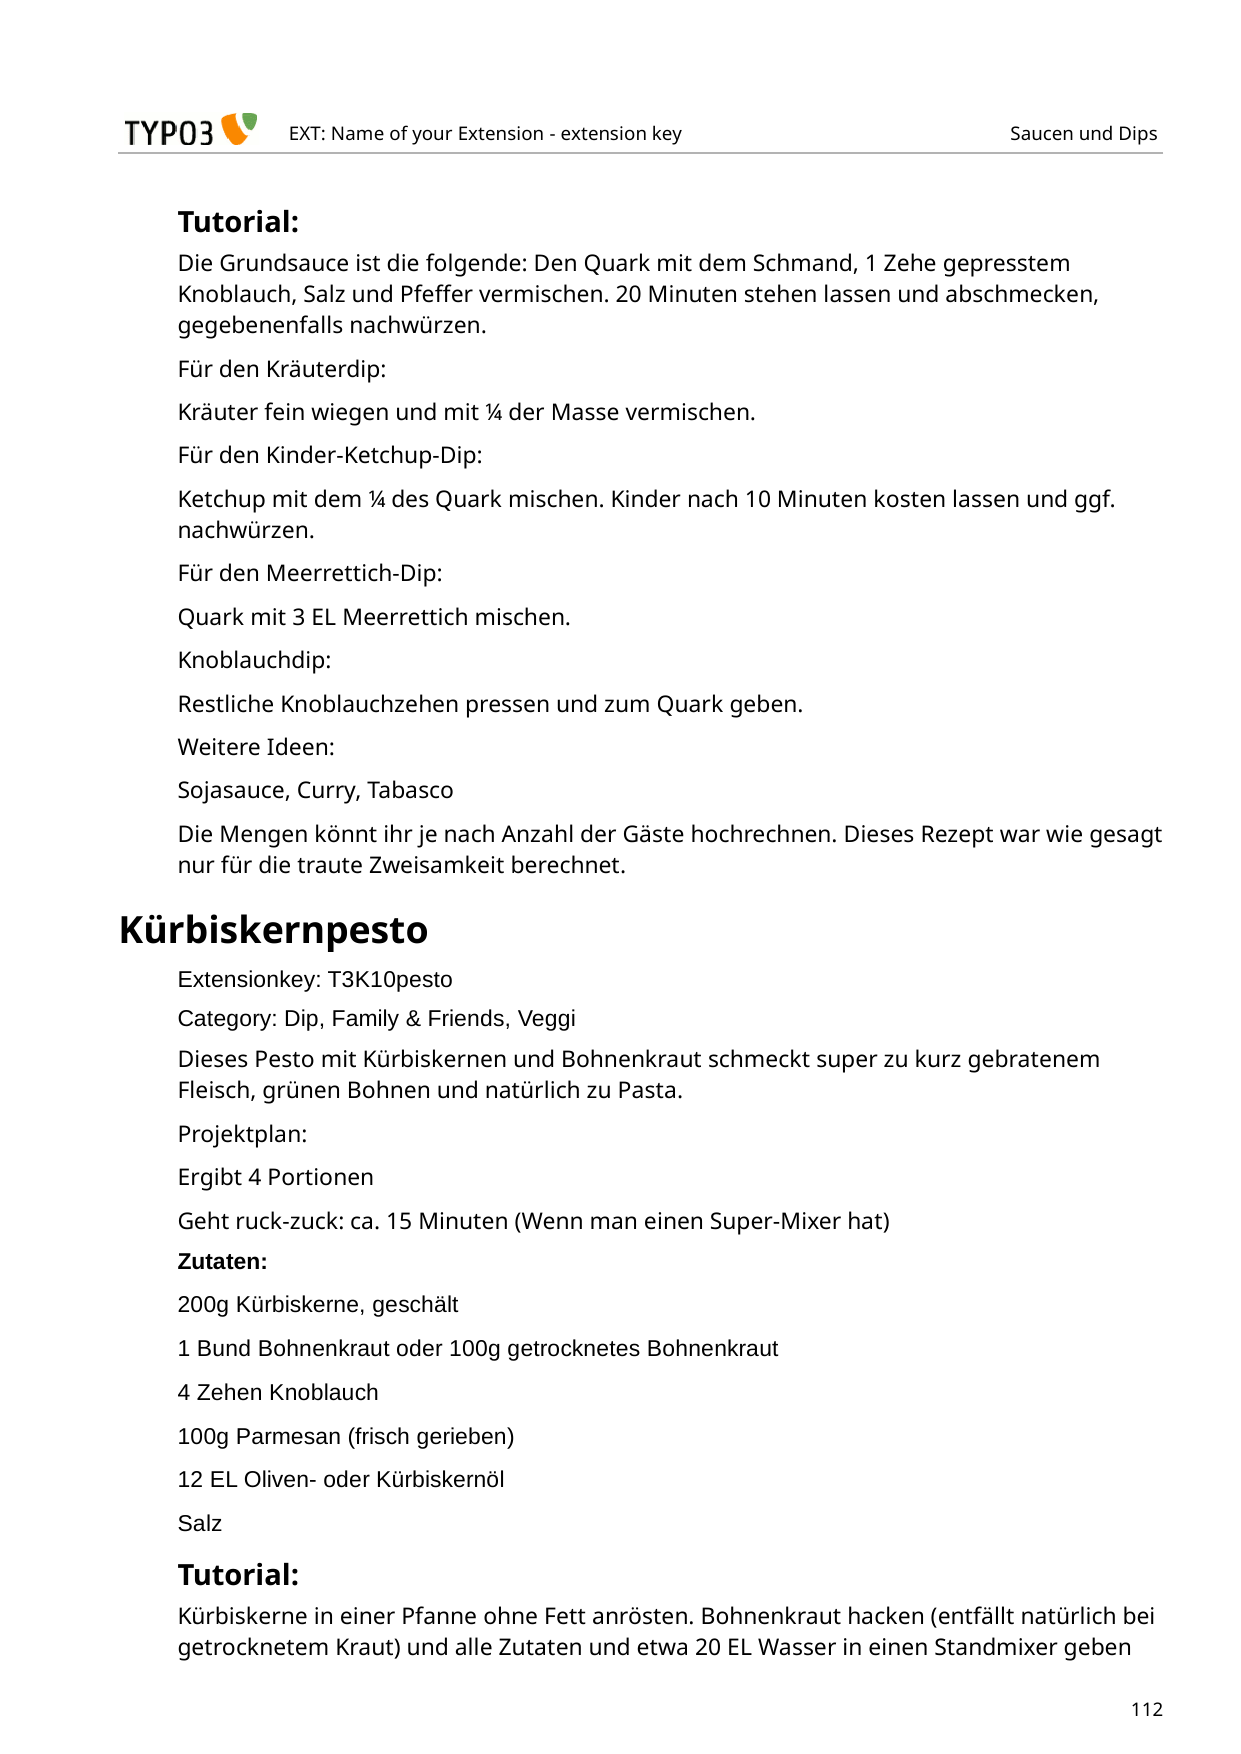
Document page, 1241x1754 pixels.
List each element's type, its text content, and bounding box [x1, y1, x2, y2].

text Für den Kräuterdip: [177, 352, 1163, 383]
text 200g Kürbiskerne, geschält [177, 1292, 1163, 1318]
text Die Grundsauce ist die folgende: Den Quark mit dem Schmand, 1 Zehe gepresstem Knoblauch, Salz und Pfeffer vermischen. 20 Minuten stehen lassen und abschmecken, gegebenenfalls nachwürzen. [177, 247, 1163, 340]
text Die Mengen könnt ihr je nach Anzahl der Gäste hochrechnen. Dieses Rezept war wie gesagt nur für die traute Zweisamkeit berechnet. [177, 818, 1163, 880]
text Für den Kinder-Ketchup-Dip: [177, 439, 1163, 470]
text Restliche Knoblauchzehen pressen und zum Quark geben. [177, 688, 1163, 719]
subtitle Tutorial: [177, 1554, 1163, 1594]
text Ketchup mit dem ¼ des Quark mischen. Kinder nach 10 Minuten kosten lassen und ggf. nachwürzen. [177, 483, 1163, 545]
text Dieses Pesto mit Kürbiskernen und Bohnenkraut schmeckt super zu kurz gebratenem Fleisch, grünen Bohnen und natürlich zu Pasta. [177, 1043, 1163, 1105]
text Geht ruck-zuck: ca. 15 Minuten (Wenn man einen Super-Mixer hat) [177, 1205, 1163, 1236]
text Quark mit 3 EL Meerrettich mischen. [177, 601, 1163, 632]
subtitle Kürbiskernpesto [118, 904, 1163, 955]
text Extensionkey: T3K10pesto [177, 966, 1163, 992]
text Für den Meerrettich-Dip: [177, 557, 1163, 588]
text Zutaten: [177, 1248, 1163, 1274]
subtitle Tutorial: [177, 202, 1163, 241]
text Kräuter fein wiegen und mit ¼ der Masse vermischen. [177, 396, 1163, 427]
text Kürbiskerne in einer Pfanne ohne Fett anrösten. Bohnenkraut hacken (entfällt natürlich bei getrocknetem Kraut) und alle Zutaten und etwa 20 EL Wasser in einen Standmixer geben [177, 1600, 1163, 1662]
text 100g Parmesan (frisch gerieben) [177, 1423, 1163, 1449]
text Salz [177, 1511, 1163, 1537]
picture [124, 112, 260, 145]
text Ergibt 4 Portionen [177, 1161, 1163, 1192]
text Knoblauchdip: [177, 644, 1163, 675]
text 1 Bund Bohnenkraut oder 100g getrocknetes Bohnenkraut [177, 1336, 1163, 1362]
text Sojasauce, Curry, Tabasco [177, 774, 1163, 806]
text Category: Dip, Family & Friends, Veggi [177, 1005, 1163, 1031]
text Projektplan: [177, 1118, 1163, 1149]
text 4 Zehen Knoblauch [177, 1379, 1163, 1405]
text Weitere Ideen: [177, 731, 1163, 762]
text 12 EL Oliven- oder Kürbiskernöl [177, 1467, 1163, 1493]
